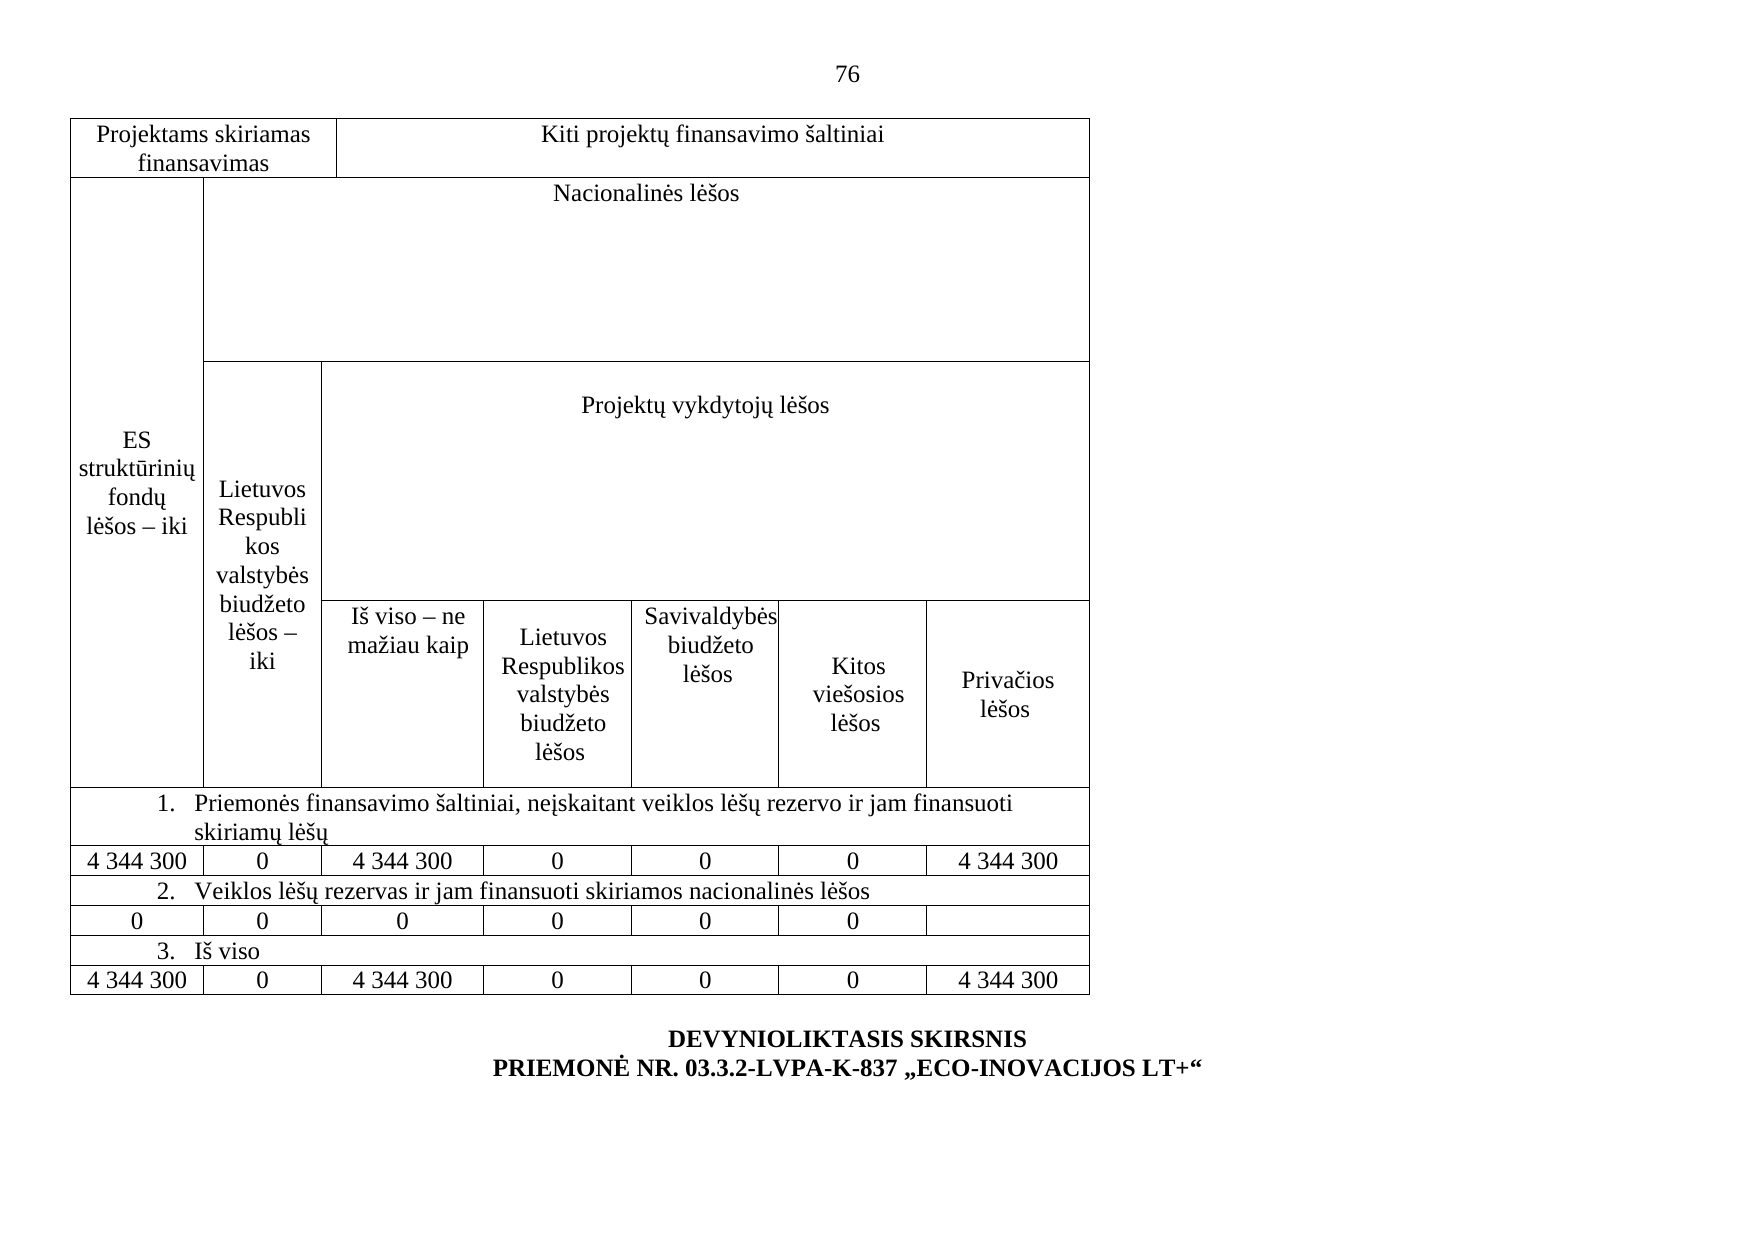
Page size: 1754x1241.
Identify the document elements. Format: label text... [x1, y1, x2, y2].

table_cell 0 [632, 966, 778, 994]
table_cell 0 [779, 906, 926, 935]
table_cell Privačios lėšos [927, 601, 1089, 787]
table_cell 0 [484, 966, 631, 994]
table_cell 0 [632, 846, 778, 875]
table_cell 3. Iš viso [71, 936, 1089, 964]
table_cell 0 [779, 966, 926, 994]
table_cell 4 344 300 [927, 966, 1089, 994]
table_cell Projektų vykdytojų lėšos [322, 362, 1089, 600]
table_cell 0 [322, 906, 483, 935]
table_cell Lietuvos Respublikos valstybės biudžeto lėšos [484, 601, 631, 787]
table_cell 4 344 300 [71, 846, 203, 875]
table_cell 0 [632, 906, 778, 935]
table_header Projektams skiriamas finansavimas [71, 119, 336, 177]
table_cell [927, 906, 1089, 935]
table_cell 4 344 300 [927, 846, 1089, 875]
table_cell 0 [779, 846, 926, 875]
table_cell 4 344 300 [322, 966, 483, 994]
table_cell 0 [204, 846, 321, 875]
table_cell Nacionalinės lėšos [204, 178, 1089, 361]
table_cell 2. Veiklos lėšų rezervas ir jam finansuoti skiriamos nacionalinės lėšos [71, 876, 1089, 905]
table_header Kiti projektų finansavimo šaltiniai [337, 119, 1089, 177]
table_cell 0 [204, 906, 321, 935]
table_cell 0 [484, 846, 631, 875]
text PRIEMONĖ NR. 03.3.2-LVPA-K-837 „ECO-INOVACIJOS LT+“ [59, 1053, 1636, 1082]
table_cell 1. Priemonės finansavimo šaltiniai, neįskaitant veiklos lėšų rezervo ir jam finansuoti skiriamų lėšų [71, 788, 1089, 845]
table_cell 4 344 300 [71, 966, 203, 994]
table_cell Iš viso – ne mažiau kaip [322, 601, 483, 787]
table_cell ES struktūrinių fondų lėšos – iki [71, 178, 203, 787]
text DEVYNIOLIKTASIS SKIRSNIS [59, 1024, 1636, 1053]
table_cell 0 [484, 906, 631, 935]
table_cell 4 344 300 [322, 846, 483, 875]
table_cell Lietuvos Respublikos valstybės biudžeto lėšos – iki [204, 362, 321, 787]
table_cell Savivaldybės biudžeto lėšos [632, 601, 778, 787]
table_cell 0 [71, 906, 203, 935]
table_cell 0 [204, 966, 321, 994]
table_cell Kitos viešosios lėšos [779, 601, 926, 787]
